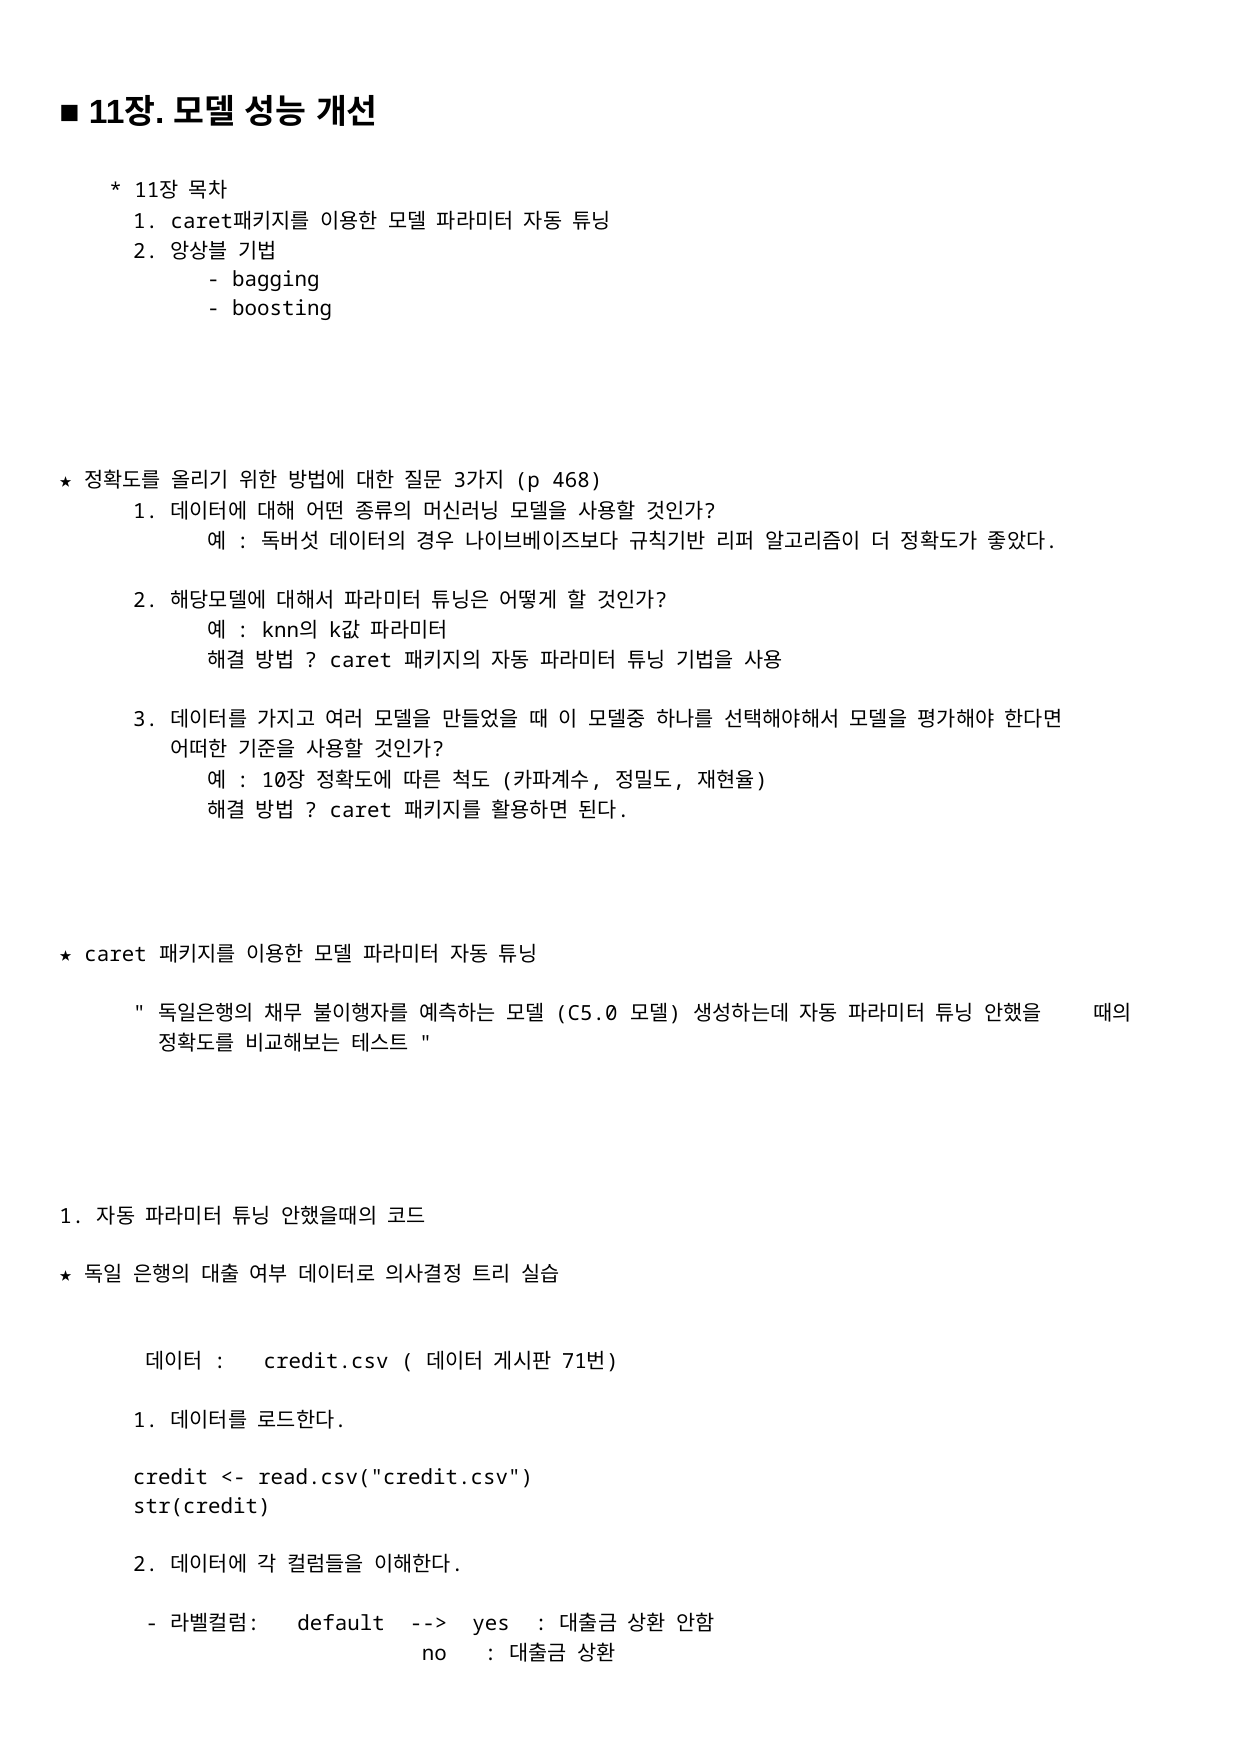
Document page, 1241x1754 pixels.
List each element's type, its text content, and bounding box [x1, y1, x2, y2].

text ★ caret 패키지를 이용한 모델 파라미터 자동 튜닝 [59, 937, 1181, 968]
subtitle ■ 11장. 모델 성능 개선 [59, 84, 1181, 133]
text ★ 독일 은행의 대출 여부 데이터로 의사결정 트리 실습 [59, 1258, 1181, 1288]
text 예 : 10장 정확도에 따른 척도 (카파계수, 정밀도, 재현율) [59, 763, 1181, 793]
text ★ 정확도를 올리기 위한 방법에 대한 질문 3가지 (p 468) [59, 463, 1181, 494]
text " 독일은행의 채무 불이행자를 예측하는 모델 (C5.0 모델) 생성하는데 자동 파라미터 튜닝 안했을 때의 [59, 996, 1181, 1026]
text 2. 해당모델에 대해서 파라미터 튜닝은 어떻게 할 것인가? [59, 583, 1181, 613]
text 해결 방법 ? caret 패키지를 활용하면 된다. [59, 793, 1181, 823]
text 데이터 : credit.csv ( 데이터 게시판 71번) [59, 1345, 1181, 1375]
text no : 대출금 상환 [59, 1637, 1181, 1667]
text 1. caret패키지를 이용한 모델 파라미터 자동 튜닝 [59, 204, 1181, 234]
text * 11장 목차 [59, 173, 1181, 204]
text 2. 데이터에 각 컬럼들을 이해한다. [59, 1548, 1181, 1578]
text 해결 방법 ? caret 패키지의 자동 파라미터 튜닝 기법을 사용 [59, 643, 1181, 674]
text 3. 데이터를 가지고 여러 모델을 만들었을 때 이 모델중 하나를 선택해야해서 모델을 평가해야 한다면 [59, 702, 1181, 733]
text str(credit) [59, 1491, 1181, 1519]
text 2. 앙상블 기법 [59, 234, 1181, 264]
text credit <- read.csv("credit.csv") [59, 1462, 1181, 1491]
text 정확도를 비교해보는 테스트 " [59, 1026, 1181, 1057]
text - boosting [59, 293, 1181, 321]
text 예 : knn의 k값 파라미터 [59, 613, 1181, 643]
text - 라벨컬럼: default --> yes : 대출금 상환 안함 [59, 1606, 1181, 1637]
text - bagging [59, 264, 1181, 293]
text 1. 데이터를 로드한다. [59, 1403, 1181, 1434]
text 예 : 독버섯 데이터의 경우 나이브베이즈보다 규칙기반 리퍼 알고리즘이 더 정확도가 좋았다. [59, 524, 1181, 554]
text 어떠한 기준을 사용할 것인가? [59, 733, 1181, 763]
text 1. 자동 파라미터 튜닝 안했을때의 코드 [59, 1199, 1181, 1229]
text 1. 데이터에 대해 어떤 종류의 머신러닝 모델을 사용할 것인가? [59, 494, 1181, 524]
